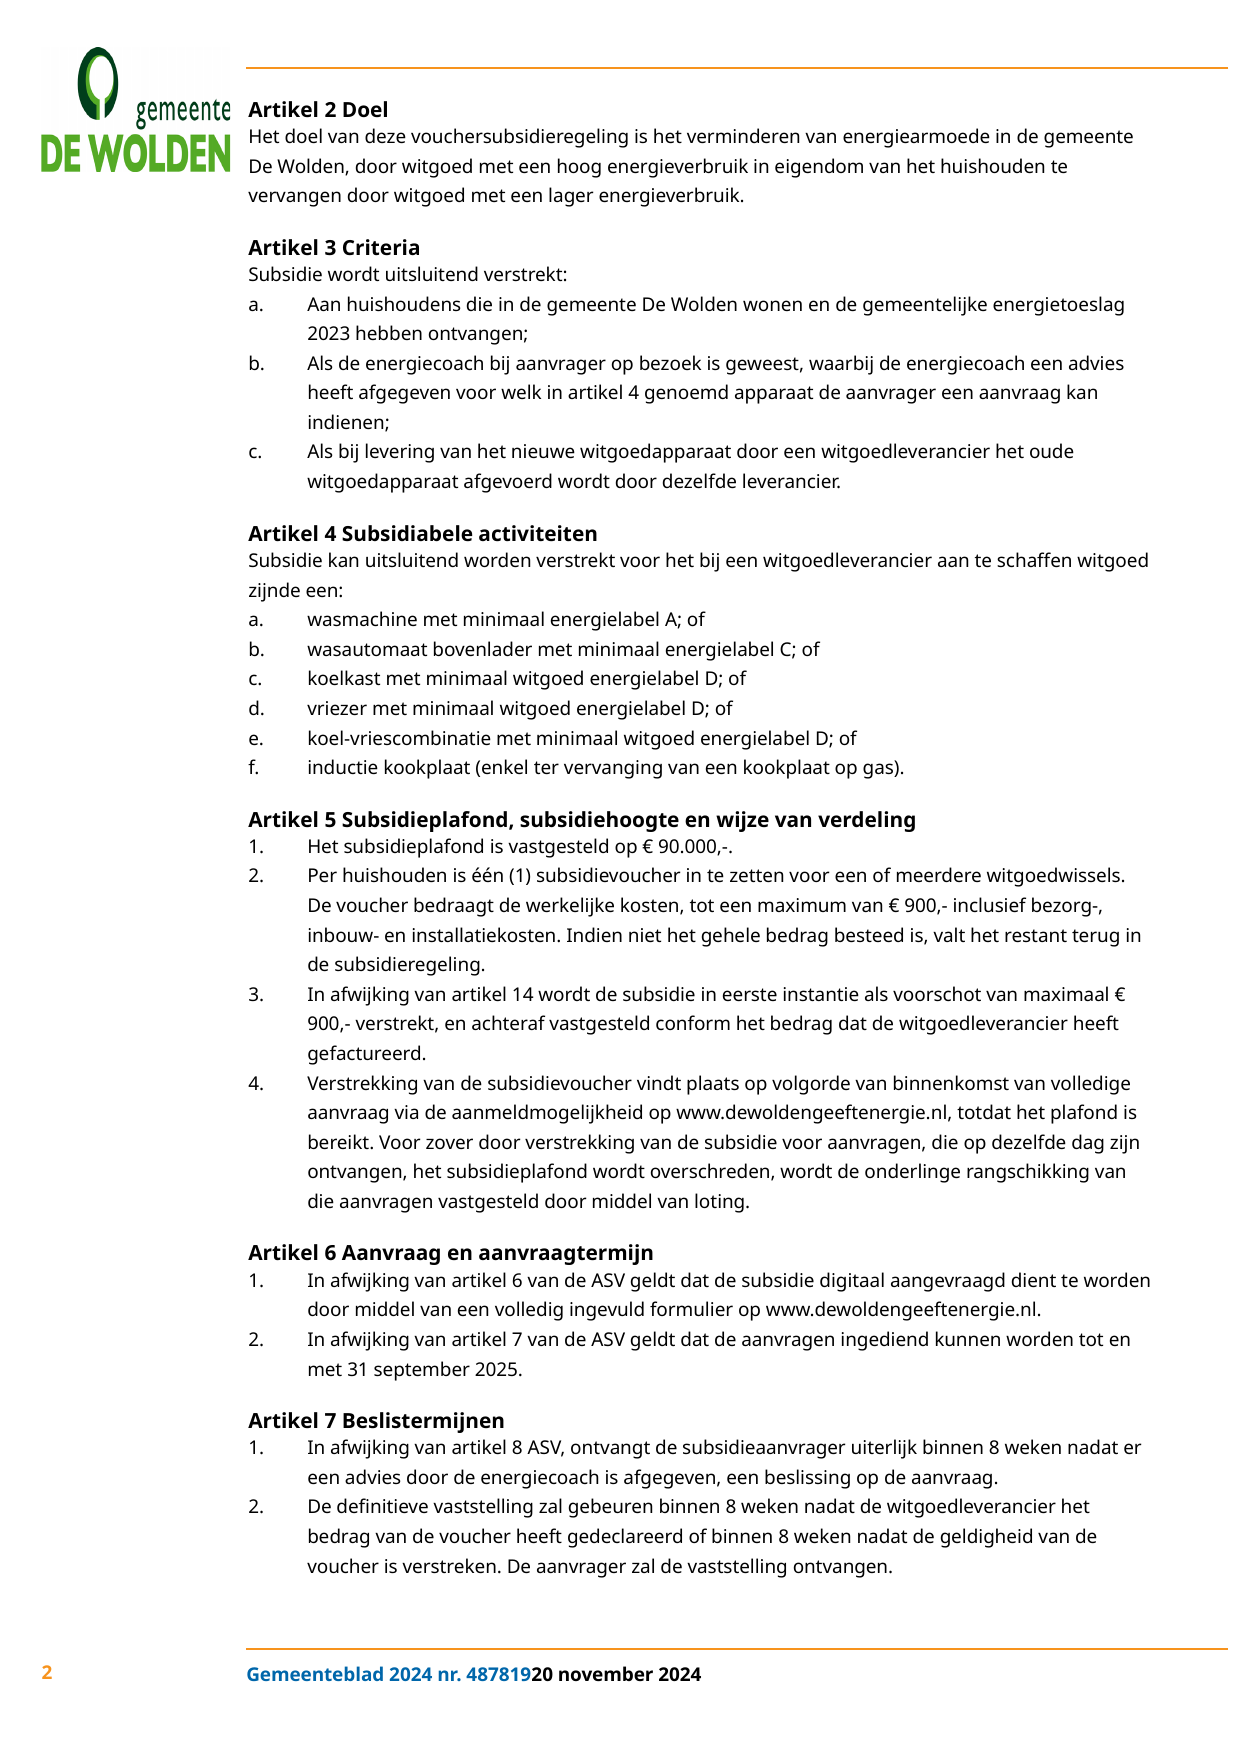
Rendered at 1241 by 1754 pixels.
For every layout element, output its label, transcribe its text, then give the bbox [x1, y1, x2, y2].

list Per huishouden is één (1) subsidievoucher in te zetten voor een of meerdere witgoedwissels. De voucher bedraagt de werkelijke kosten, tot een maximum van € 900,- inclusief bezorg-, inbouw- en installatiekosten. Indien niet het gehele bedrag besteed is, valt het restant terug in de subsidieregeling. [248, 863, 1152, 977]
text Artikel 2 Doel [248, 95, 1152, 123]
text Subsidie wordt uitsluitend verstrekt: [248, 261, 1152, 287]
list Het subsidieplafond is vastgesteld op € 90.000,-. [248, 833, 1152, 859]
list De definitieve vaststelling zal gebeuren binnen 8 weken nadat de witgoedleverancier het bedrag van de voucher heeft gedeclareerd of binnen 8 weken nadat de geldigheid van de voucher is verstreken. De aanvrager zal de vaststelling ontvangen. [248, 1494, 1152, 1579]
list wasmachine met minimaal energielabel A; of [248, 606, 1152, 632]
list wasautomaat bovenlader met minimaal energielabel C; of [248, 636, 1152, 662]
text Artikel 6 Aanvraag en aanvraagtermijn [248, 1238, 1152, 1267]
list vriezer met minimaal witgoed energielabel D; of [248, 695, 1152, 721]
list koel-vriescombinatie met minimaal witgoed energielabel D; of [248, 725, 1152, 750]
text Artikel 7 Beslistermijnen [248, 1406, 1152, 1434]
picture [41, 47, 231, 172]
list In afwijking van artikel 14 wordt de subsidie in eerste instantie als voorschot van maximaal € 900,- verstrekt, en achteraf vastgesteld conform het bedrag dat de witgoedleverancier heeft gefactureerd. [248, 981, 1152, 1066]
list Verstrekking van de subsidievoucher vindt plaats op volgorde van binnenkomst van volledige aanvraag via de aanmeldmogelijkheid op www.dewoldengeeftenergie.nl, totdat het plafond is bereikt. Voor zover door verstrekking van de subsidie voor aanvragen, die op dezelfde dag zijn ontvangen, het subsidieplafond wordt overschreden, wordt de onderlinge rangschikking van die aanvragen vastgesteld door middel van loting. [248, 1070, 1152, 1214]
text Artikel 3 Criteria [248, 233, 1152, 261]
text Het doel van deze vouchersubsidieregeling is het verminderen van energiearmoede in de gemeente De Wolden, door witgoed met een hoog energieverbruik in eigendom van het huishouden te vervangen door witgoed met een lager energieverbruik. [248, 123, 1152, 208]
list inductie kookplaat (enkel ter vervanging van een kookplaat op gas). [248, 754, 1152, 780]
list Als de energiecoach bij aanvrager op bezoek is geweest, waarbij de energiecoach een advies heeft afgegeven voor welk in artikel 4 genoemd apparaat de aanvrager een aanvraag kan indienen; [248, 350, 1152, 435]
list In afwijking van artikel 8 ASV, ontvangt de subsidieaanvrager uiterlijk binnen 8 weken nadat er een advies door de energiecoach is afgegeven, een beslissing op de aanvraag. [248, 1434, 1152, 1490]
list Aan huishoudens die in de gemeente De Wolden wonen en de gemeentelijke energietoeslag 2023 hebben ontvangen; [248, 291, 1152, 346]
text Subsidie kan uitsluitend worden verstrekt voor het bij een witgoedleverancier aan te schaffen witgoed zijnde een: [248, 547, 1152, 602]
list koelkast met minimaal witgoed energielabel D; of [248, 666, 1152, 691]
list In afwijking van artikel 6 van de ASV geldt dat de subsidie digitaal aangevraagd dient te worden door middel van een volledig ingevuld formulier op www.dewoldengeeftenergie.nl. [248, 1267, 1152, 1322]
text Artikel 5 Subsidieplafond, subsidiehoogte en wijze van verdeling [248, 805, 1152, 833]
text Artikel 4 Subsidiabele activiteiten [248, 519, 1152, 547]
list Als bij levering van het nieuwe witgoedapparaat door een witgoedleverancier het oude witgoedapparaat afgevoerd wordt door dezelfde leverancier. [248, 439, 1152, 494]
list In afwijking van artikel 7 van de ASV geldt dat de aanvragen ingediend kunnen worden tot en met 31 september 2025. [248, 1326, 1152, 1381]
